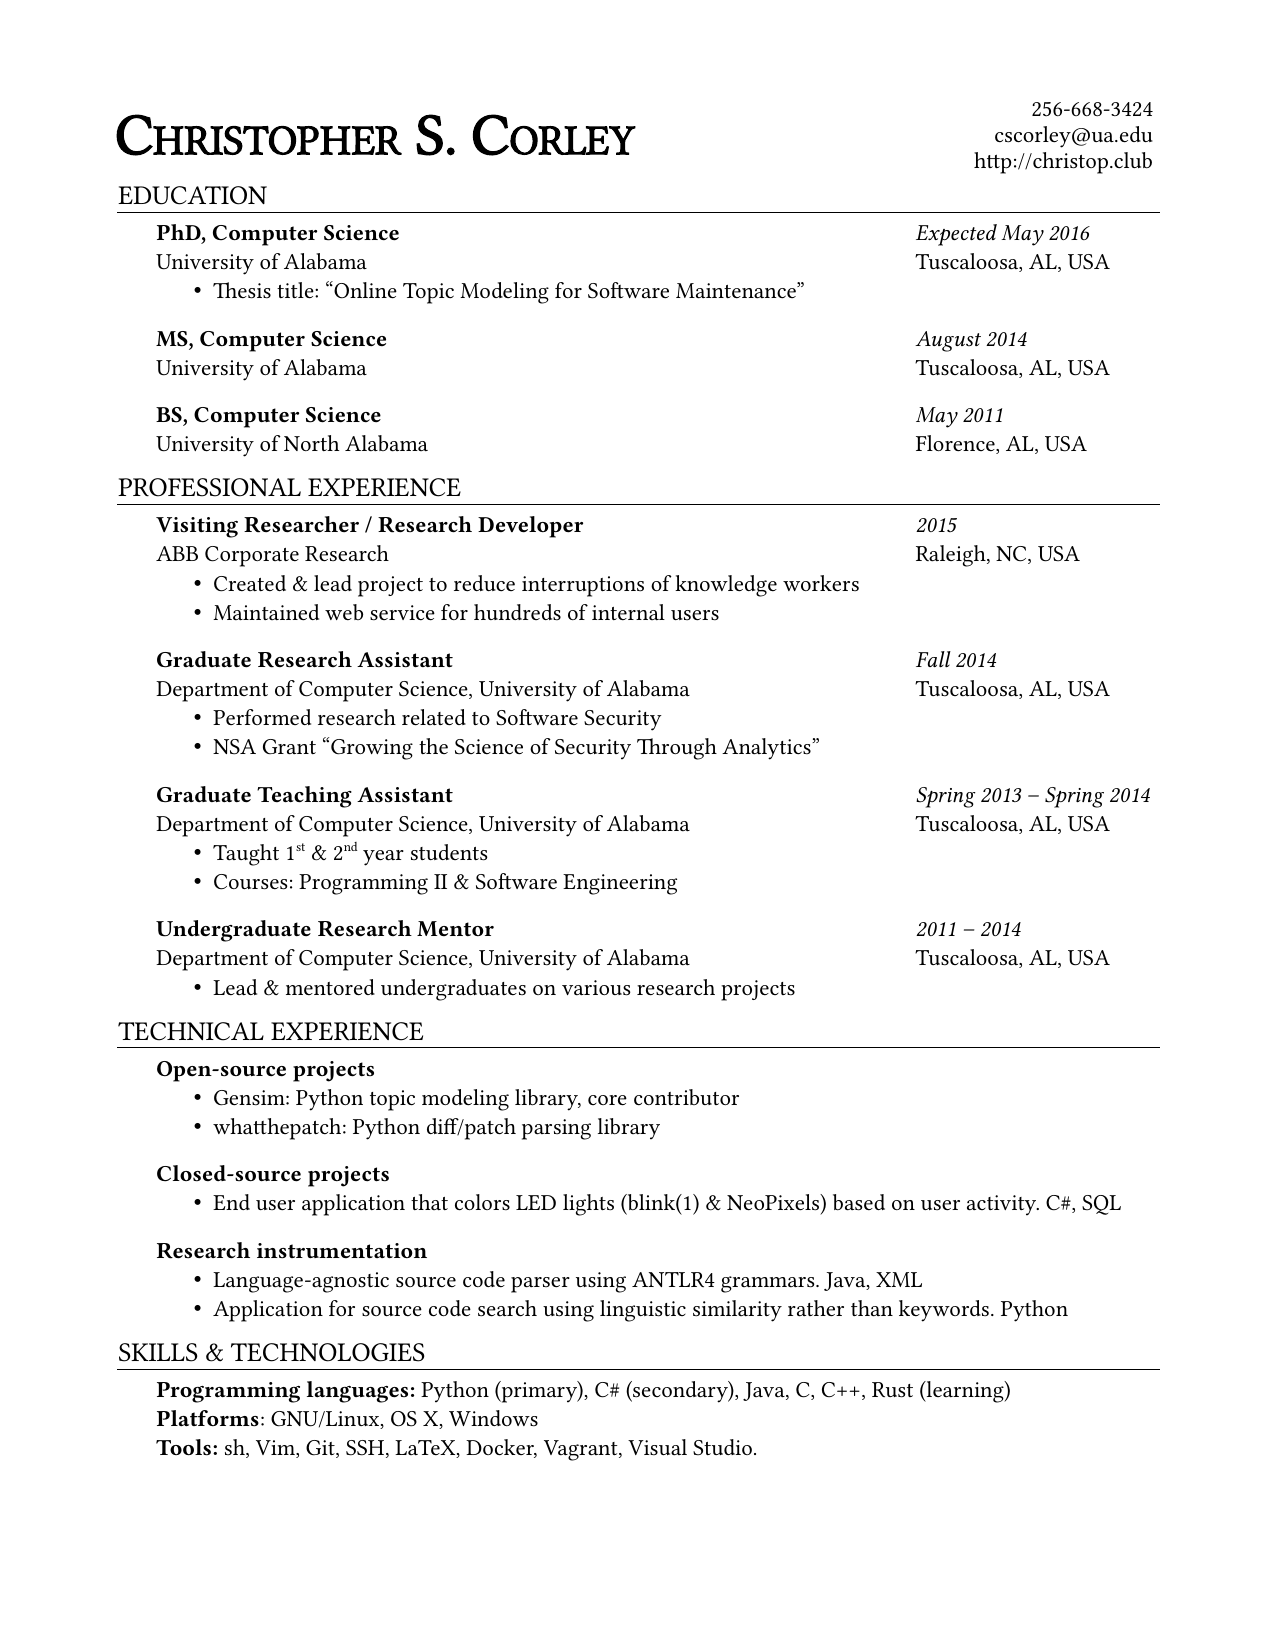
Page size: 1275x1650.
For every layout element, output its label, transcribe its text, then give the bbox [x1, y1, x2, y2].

table_cell Closed-source projects End user application that colors LED lights (blink(1) & NeoPixels) based on user activity. C#, SQL [150, 1155, 1158, 1231]
text PROFESSIONAL EXPERIENCE [118, 472, 1157, 503]
text TECHNICAL EXPERIENCE [118, 1016, 1157, 1047]
text EDUCATION [118, 180, 1157, 211]
table_header CHRISTOPHER S. CORLEY [109, 90, 784, 180]
table_cell Fall 2014 Tuscaloosa, AL, USA [909, 641, 1162, 775]
table_cell Graduate Research Assistant Department of Computer Science, University of Alabama Performed research related to Software Security NSA Grant “Growing the Science of Security Through Analytics” [150, 641, 909, 775]
table_header Open-source projects Gensim: Python topic modeling library, core contributor whatthepatch: Python diff/patch parsing library [150, 1050, 1158, 1155]
table_cell Undergraduate Research Mentor Department of Computer Science, University of Alabama Lead & mentored undergraduates on various research projects [150, 910, 909, 1016]
table_cell Spring 2013 – Spring 2014 Tuscaloosa, AL, USA [909, 775, 1162, 910]
table_cell May 2011 Florence, AL, USA [909, 396, 1158, 472]
table_header PhD, Computer Science University of Alabama Thesis title: “Online Topic Modeling for Software Maintenance” [150, 214, 909, 319]
table_cell August 2014 Tuscaloosa, AL, USA [909, 319, 1158, 396]
table_cell 2011 – 2014 Tuscaloosa, AL, USA [909, 910, 1162, 1016]
table_cell Graduate Teaching Assistant Department of Computer Science, University of Alabama Taught 1st & 2nd year students Courses: Programming II & Software Engineering [150, 775, 909, 910]
table_header Visiting Researcher / Research Developer ABB Corporate Research Created & lead project to reduce interruptions of knowledge workers Maintained web service for hundreds of internal users [150, 506, 909, 641]
table_cell BS, Computer Science University of North Alabama [150, 396, 909, 472]
text SKILLS & TECHNOLOGIES [118, 1337, 1157, 1368]
table_header Programming languages: Python (primary), C# (secondary), Java, C, C++, Rust (learning) Platforms: GNU/Linux, OS X, Windows Tools: sh, Vim, Git, SSH, LaTeX, Docker, Vagrant, Visual Studio. [150, 1371, 1158, 1483]
table_header Expected May 2016 Tuscaloosa, AL, USA [909, 214, 1158, 319]
table_header 256-668-3424 cscorley@ua.edu http://christop.club [784, 90, 1159, 180]
table_cell Research instrumentation Language-agnostic source code parser using ANTLR4 grammars. Java, XML Application for source code search using linguistic similarity rather than keywords. Python [150, 1231, 1158, 1337]
table_header 2015 Raleigh, NC, USA [909, 506, 1162, 641]
table_cell MS, Computer Science University of Alabama [150, 319, 909, 396]
